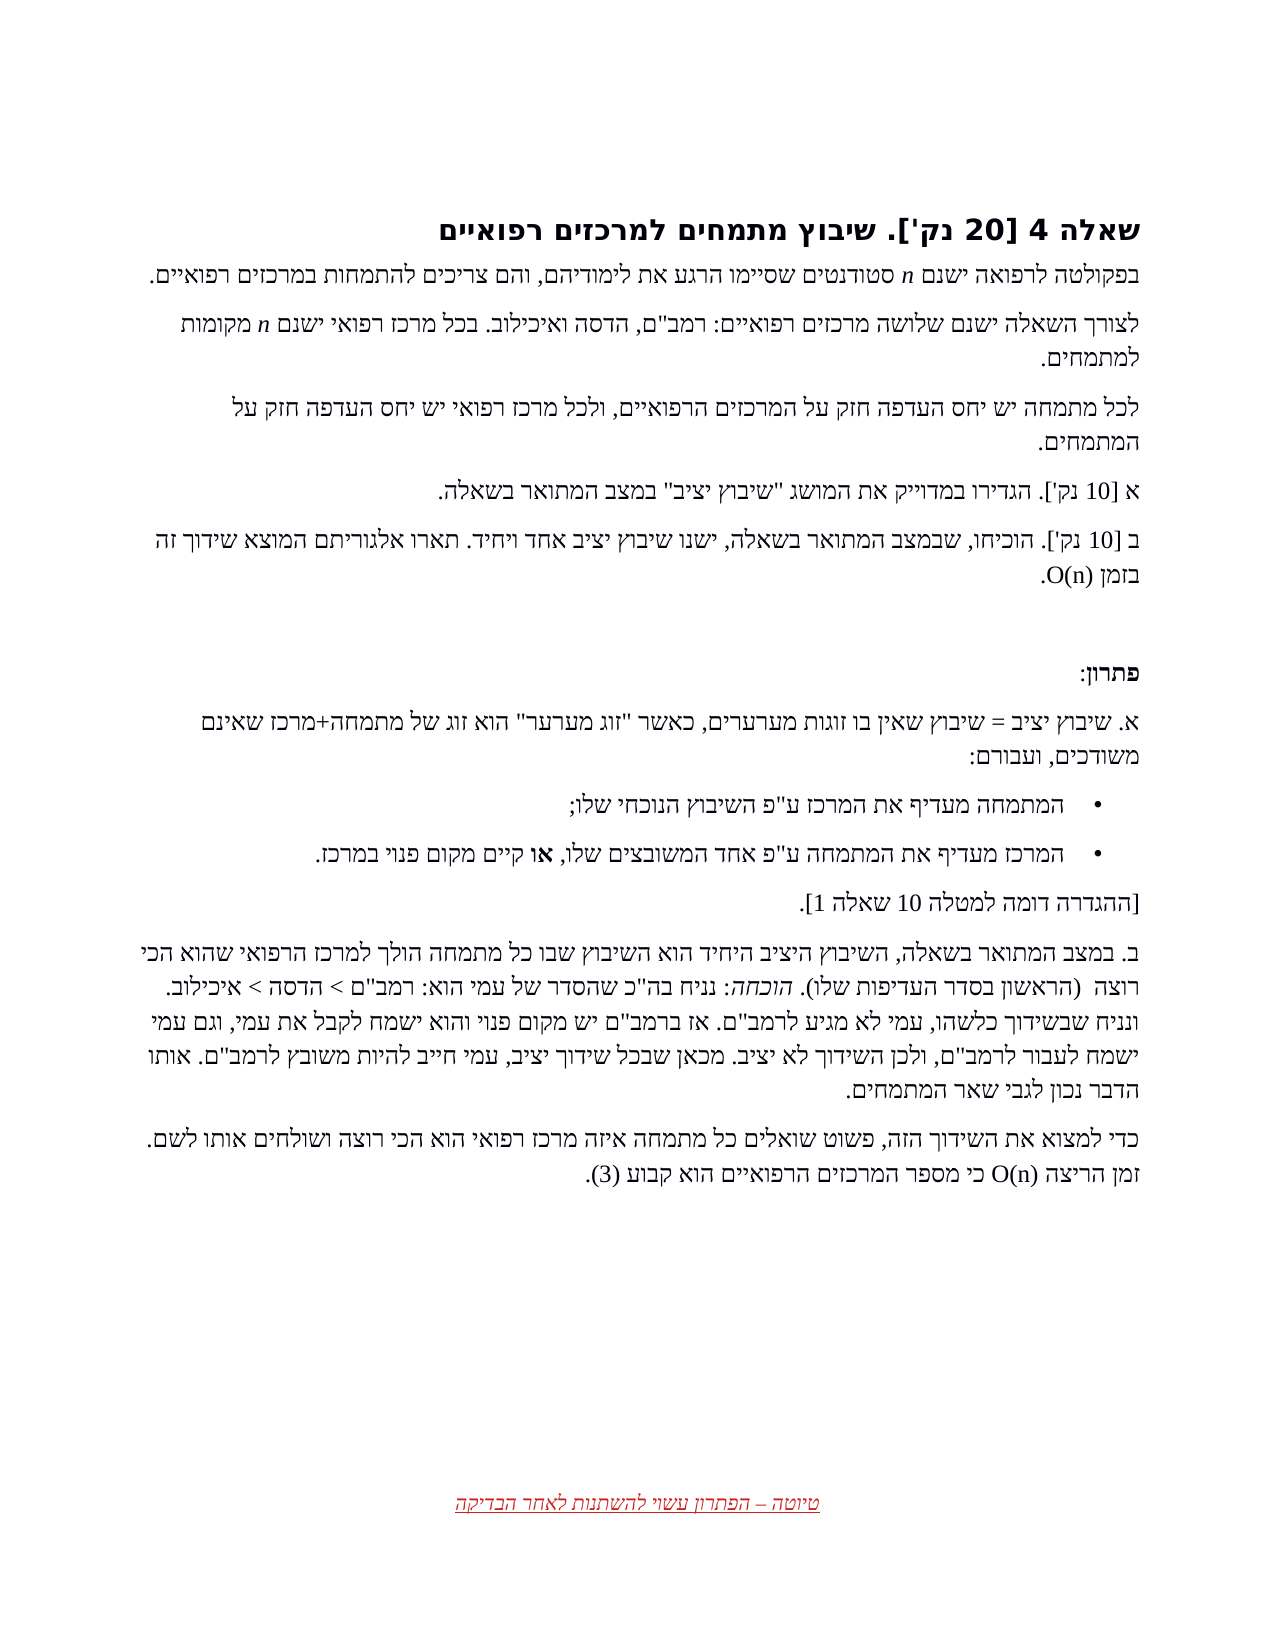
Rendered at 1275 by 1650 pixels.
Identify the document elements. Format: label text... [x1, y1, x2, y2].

text ב. במצב המתואר בשאלה, השיבוץ היציב היחיד הוא השיבוץ שבו כל מתמחה הולך למרכז הרפואי שהוא הכי רוצה (הראשון בסדר העדיפות שלו). הוכחה: נניח בה"כ שהסדר של עמי הוא: רמב"ם > הדסה > איכילוב. ונניח שבשידוך כלשהו, עמי לא מגיע לרמב"ם. אז ברמב"ם יש מקום פנוי והוא ישמח לקבל את עמי, וגם עמי ישמח לעבור לרמב"ם, ולכן השידוך לא יציב. מכאן שבכל שידוך יציב, עמי חייב להיות משובץ לרמב"ם. אותו הדבר נכון לגבי שאר המתמחים. [135, 938, 1140, 1104]
list המתמחה מעדיף את המרכז ע"פ השיבוץ הנוכחי שלו; [135, 790, 1102, 819]
subtitle שאלה 4 [20 נק']. שיבוץ מתמחים למרכזים רפואיים [135, 213, 1140, 247]
text פתרון: [135, 658, 1140, 687]
text א. שיבוץ יציב = שיבוץ שאין בו זוגות מערערים, כאשר "זוג מערער" הוא זוג של מתמחה+מרכז שאינם משודכים, ועבורם: [135, 707, 1140, 770]
text לצורך השאלה ישנם שלושה מרכזים רפואיים: רמב"ם, הדסה ואיכילוב. בכל מרכז רפואי ישנם n מקומות למתמחים. [135, 309, 1140, 372]
text ב [10 נק']. הוכיחו, שבמצב המתואר בשאלה, ישנו שיבוץ יציב אחד ויחיד. תארו אלגוריתם המוצא שידוך זה בזמן O(n). [135, 525, 1140, 588]
text לכל מתמחה יש יחס העדפה חזק על המרכזים הרפואיים, ולכל מרכז רפואי יש יחס העדפה חזק על המתמחים. [135, 393, 1140, 456]
text כדי למצוא את השידוך הזה, פשוט שואלים כל מתמחה איזה מרכז רפואי הוא הכי רוצה ושולחים אותו לשם. זמן הריצה O(n) כי מספר המרכזים הרפואיים הוא קבוע (3). [135, 1124, 1140, 1188]
text [ההגדרה דומה למטלה 10 שאלה 1]. [135, 888, 1140, 917]
text בפקולטה לרפואה ישנם n סטודנטים שסיימו הרגע את לימודיהם, והם צריכים להתמחות במרכזים רפואיים. [135, 260, 1140, 289]
text א [10 נק']. הגדירו במדוייק את המושג "שיבוץ יציב" במצב המתואר בשאלה. [135, 476, 1140, 505]
list המרכז מעדיף את המתמחה ע"פ אחד המשובצים שלו, או קיים מקום פנוי במרכז. [135, 839, 1102, 868]
